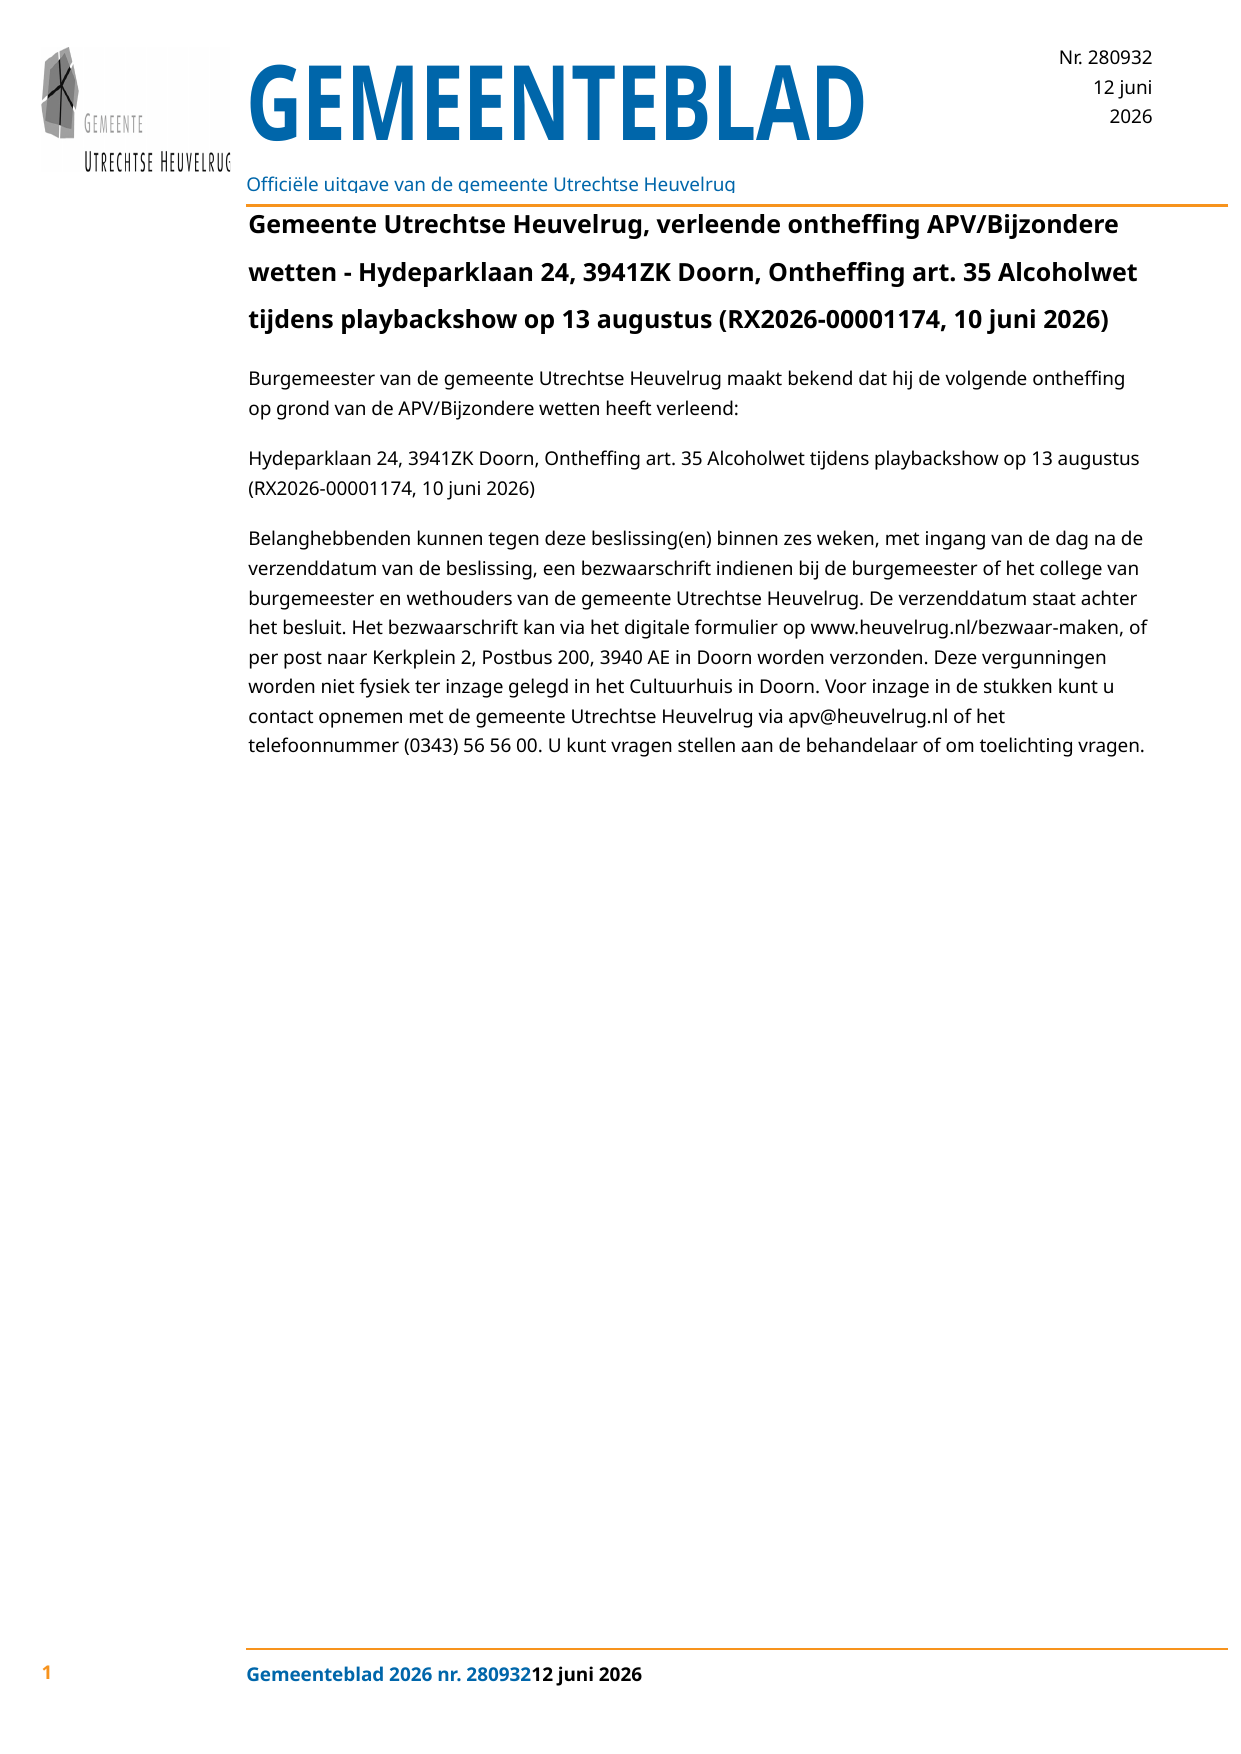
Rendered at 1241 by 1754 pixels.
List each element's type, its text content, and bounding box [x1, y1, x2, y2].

text Belanghebbenden kunnen tegen deze beslissing(en) binnen zes weken, met ingang van de dag na de verzenddatum van de beslissing, een bezwaarschrift indienen bij de burgemeester of het college van burgemeester en wethouders van de gemeente Utrechtse Heuvelrug. De verzenddatum staat achter het besluit. Het bezwaarschrift kan via het digitale formulier op www.heuvelrug.nl/bezwaar-maken, of per post naar Kerkplein 2, Postbus 200, 3940 AE in Doorn worden verzonden. Deze vergunningen worden niet fysiek ter inzage gelegd in het Cultuurhuis in Doorn. Voor inzage in de stukken kunt u contact opnemen met de gemeente Utrechtse Heuvelrug via apv@heuvelrug.nl of het telefoonnummer (0343) 56 56 00. U kunt vragen stellen aan de behandelaar of om toelichting vragen. [248, 526, 1152, 758]
text Burgemeester van de gemeente Utrechtse Heuvelrug maakt bekend dat hij de volgende ontheffing op grond van de APV/Bijzondere wetten heeft verleend: [248, 366, 1152, 421]
text Hydeparklaan 24, 3941ZK Doorn, Ontheffing art. 35 Alcoholwet tijdens playbackshow op 13 augustus (RX2026-00001174, 10 juni 2026) [248, 446, 1152, 501]
text Gemeente Utrechtse Heuvelrug, verleende ontheffing APV/Bijzondere wetten - Hydeparklaan 24, 3941ZK Doorn, Ontheffing art. 35 Alcoholwet tijdens playbackshow op 13 augustus (RX2026-00001174, 10 juni 2026) [248, 207, 1152, 336]
picture [41, 47, 231, 172]
